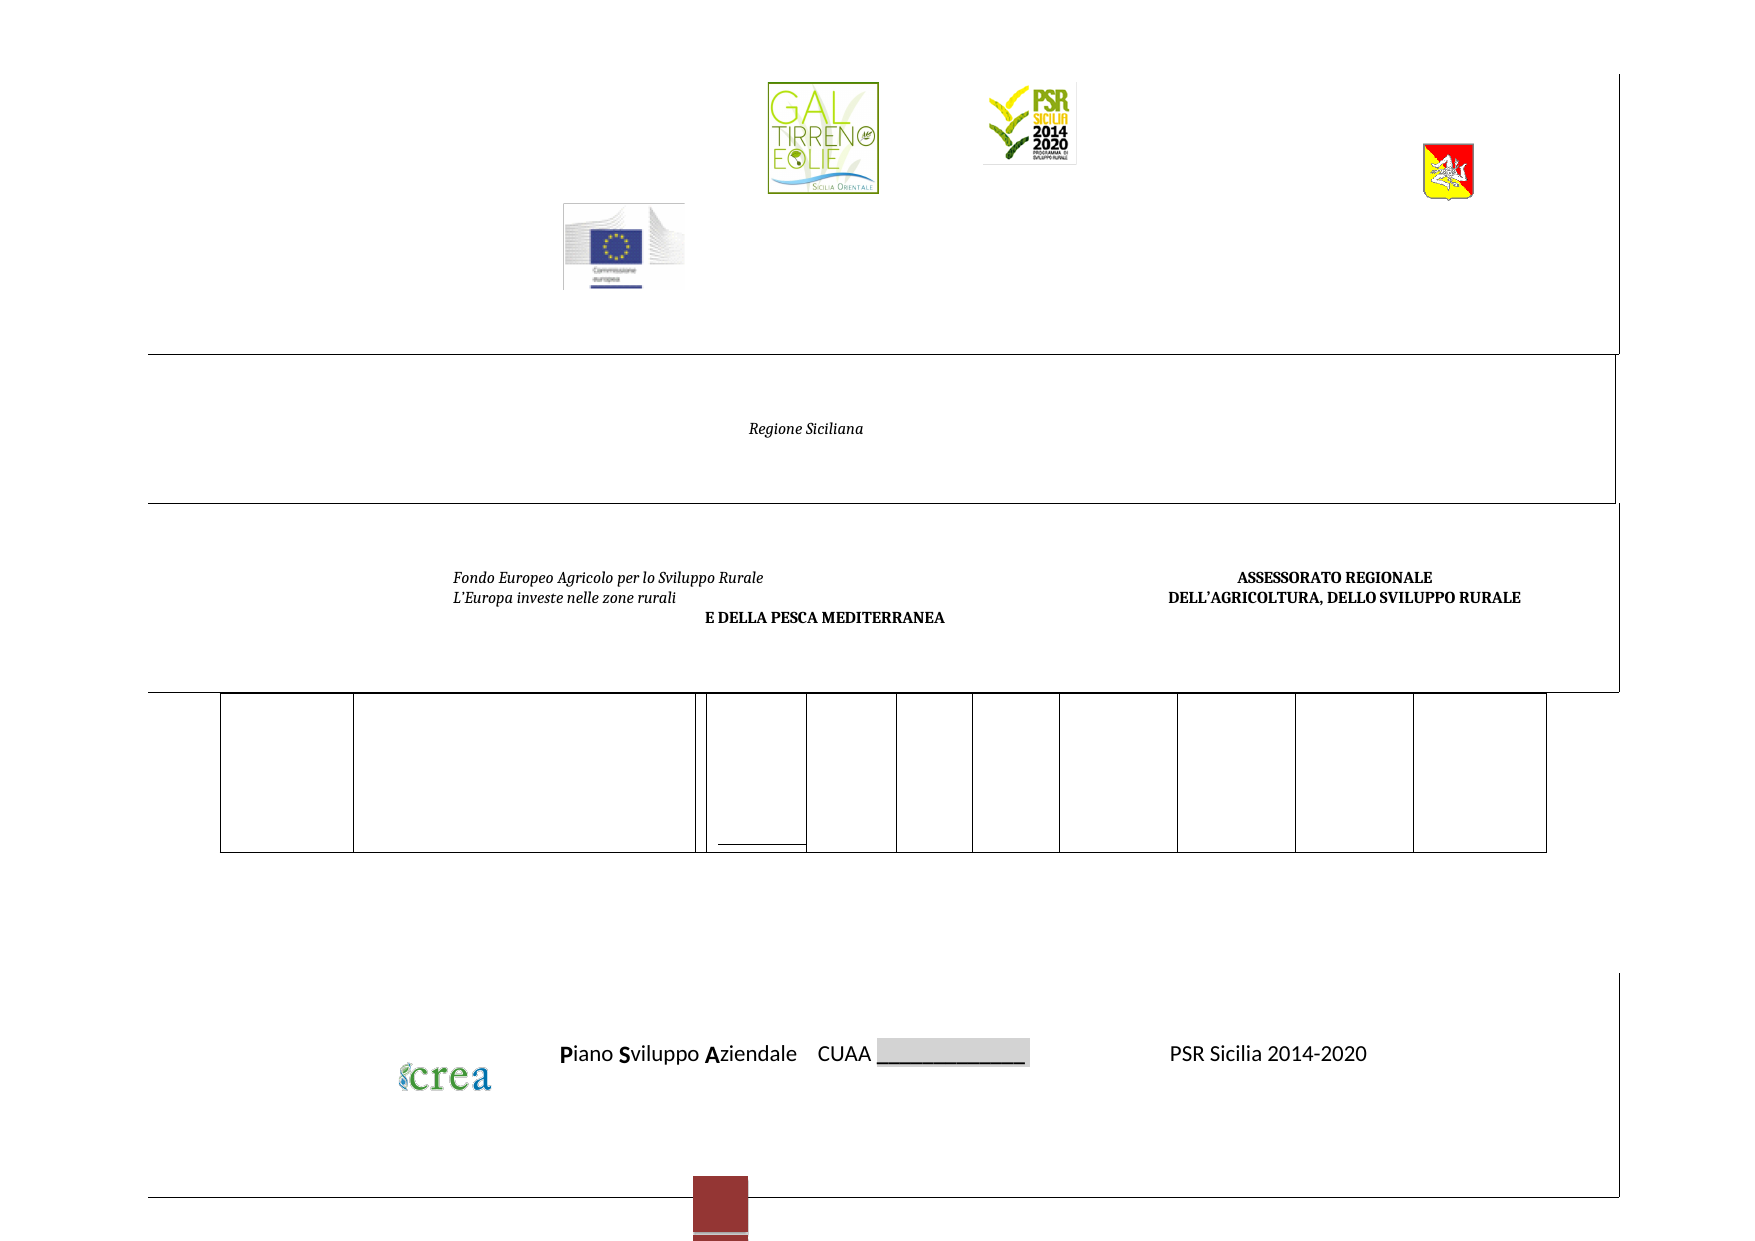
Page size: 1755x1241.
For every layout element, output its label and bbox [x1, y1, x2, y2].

table_cell [354, 694, 695, 852]
table_cell [1178, 694, 1295, 852]
table_cell [221, 694, 353, 852]
table_cell [1296, 694, 1413, 852]
table_cell [1060, 694, 1177, 852]
table_cell [1414, 694, 1546, 852]
table_cell [807, 694, 896, 852]
table_cell [707, 694, 806, 852]
table_cell [973, 694, 1059, 852]
table_cell [897, 694, 972, 852]
table_cell [696, 694, 706, 852]
